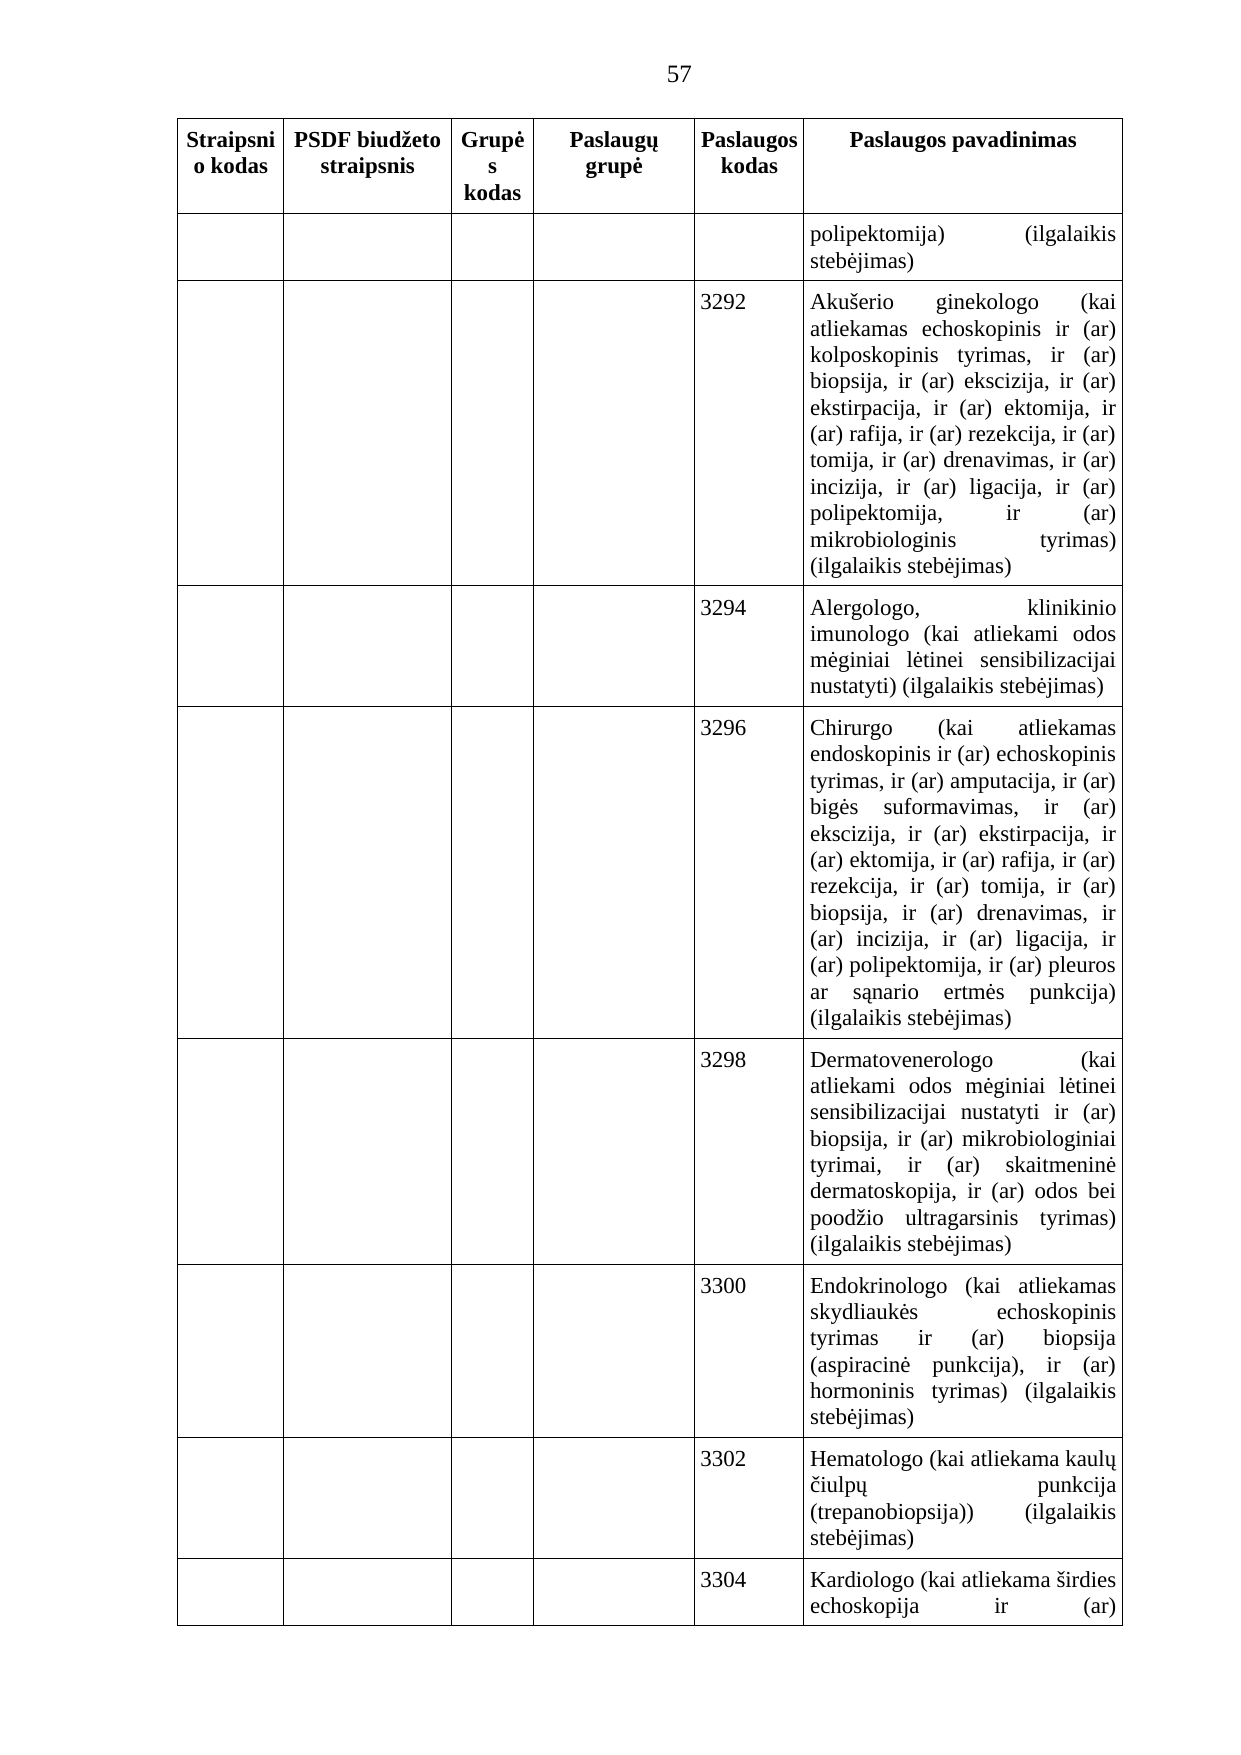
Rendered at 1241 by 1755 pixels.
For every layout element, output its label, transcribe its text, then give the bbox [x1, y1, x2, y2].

table_cell [534, 1438, 694, 1557]
table_cell [452, 1559, 533, 1625]
table_cell [284, 1039, 451, 1263]
table_header Straipsnio kodas [178, 119, 283, 212]
table_header Paslaugos pavadinimas [804, 119, 1122, 212]
table_cell [284, 214, 451, 280]
table_header Paslaugų grupė [534, 119, 694, 212]
table_cell Endokrinologo (kai atliekamas skydliaukės echoskopinis tyrimas ir (ar) biopsija (aspiracinė punkcija), ir (ar) hormoninis tyrimas) (ilgalaikis stebėjimas) [804, 1265, 1122, 1437]
table_cell [534, 1265, 694, 1437]
table_cell [452, 281, 533, 585]
table_cell [178, 586, 283, 706]
table_cell [452, 586, 533, 706]
table_cell [695, 214, 803, 280]
table_cell Chirurgo (kai atliekamas endoskopinis ir (ar) echoskopinis tyrimas, ir (ar) amputacija, ir (ar) bigės suformavimas, ir (ar) ekscizija, ir (ar) ekstirpacija, ir (ar) ektomija, ir (ar) rafija, ir (ar) rezekcija, ir (ar) tomija, ir (ar) biopsija, ir (ar) drenavimas, ir (ar) incizija, ir (ar) ligacija, ir (ar) polipektomija, ir (ar) pleuros ar sąnario ertmės punkcija) (ilgalaikis stebėjimas) [804, 707, 1122, 1037]
table_cell [284, 1265, 451, 1437]
table_cell [452, 1265, 533, 1437]
table_cell [534, 586, 694, 706]
table_cell [178, 281, 283, 585]
table_cell [178, 1039, 283, 1263]
table_header PSDF biudžeto straipsnis [284, 119, 451, 212]
table_cell [284, 707, 451, 1037]
table_cell [452, 214, 533, 280]
table_cell 3292 [695, 281, 803, 585]
table_cell Kardiologo (kai atliekama širdies echoskopija ir (ar) [804, 1559, 1122, 1625]
table_header Grupės kodas [452, 119, 533, 212]
table_cell [178, 1438, 283, 1557]
table_cell polipektomija) (ilgalaikis stebėjimas) [804, 214, 1122, 280]
table_cell Alergologo, klinikinio imunologo (kai atliekami odos mėginiai lėtinei sensibilizacijai nustatyti) (ilgalaikis stebėjimas) [804, 586, 1122, 706]
table_cell [534, 1039, 694, 1263]
table_cell [178, 1265, 283, 1437]
table_cell [178, 214, 283, 280]
table_cell [534, 281, 694, 585]
table_cell [284, 281, 451, 585]
table_cell [534, 214, 694, 280]
table_cell [534, 707, 694, 1037]
table_cell 3300 [695, 1265, 803, 1437]
table_cell 3304 [695, 1559, 803, 1625]
table_cell 3296 [695, 707, 803, 1037]
table_cell [178, 1559, 283, 1625]
table_cell [284, 1438, 451, 1557]
table_cell Akušerio ginekologo (kai atliekamas echoskopinis ir (ar) kolposkopinis tyrimas, ir (ar) biopsija, ir (ar) ekscizija, ir (ar) ekstirpacija, ir (ar) ektomija, ir (ar) rafija, ir (ar) rezekcija, ir (ar) tomija, ir (ar) drenavimas, ir (ar) incizija, ir (ar) ligacija, ir (ar) polipektomija, ir (ar) mikrobiologinis tyrimas) (ilgalaikis stebėjimas) [804, 281, 1122, 585]
table_cell Dermatovenerologo (kai atliekami odos mėginiai lėtinei sensibilizacijai nustatyti ir (ar) biopsija, ir (ar) mikrobiologiniai tyrimai, ir (ar) skaitmeninė dermatoskopija, ir (ar) odos bei poodžio ultragarsinis tyrimas) (ilgalaikis stebėjimas) [804, 1039, 1122, 1263]
table_cell [452, 1438, 533, 1557]
table_cell Hematologo (kai atliekama kaulų čiulpų punkcija (trepanobiopsija)) (ilgalaikis stebėjimas) [804, 1438, 1122, 1557]
table_header Paslaugos kodas [695, 119, 803, 212]
table_cell [178, 707, 283, 1037]
table_cell [452, 1039, 533, 1263]
table_cell 3298 [695, 1039, 803, 1263]
table_cell 3294 [695, 586, 803, 706]
table_cell [284, 586, 451, 706]
table_cell [284, 1559, 451, 1625]
table_cell 3302 [695, 1438, 803, 1557]
table_cell [534, 1559, 694, 1625]
table_cell [452, 707, 533, 1037]
